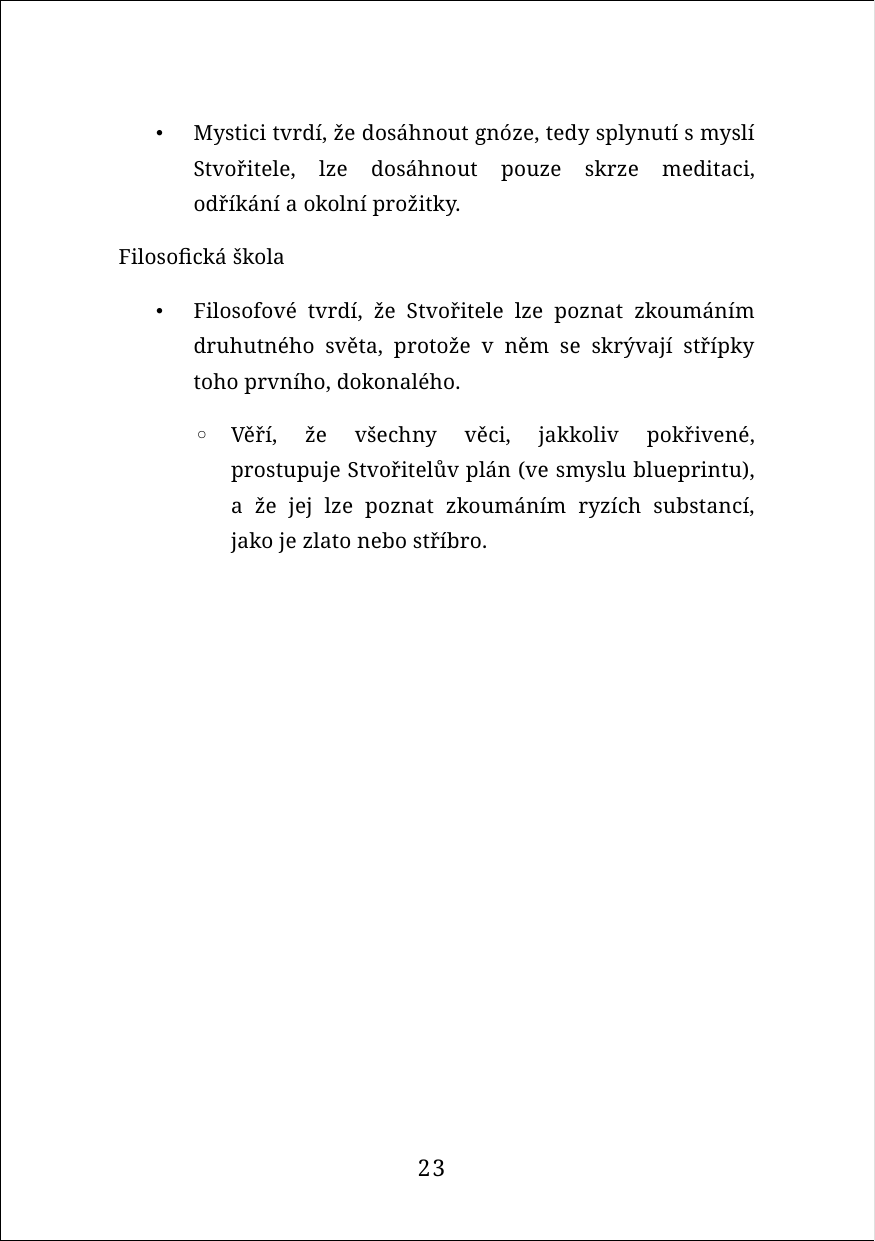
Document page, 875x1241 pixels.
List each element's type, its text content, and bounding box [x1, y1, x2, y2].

list Věří, že všechny věci, jakkoliv pokřivené, prostupuje Stvořitelův plán (ve smyslu blueprintu), a že jej lze poznat zkoumáním ryzích substancí, jako je zlato nebo stříbro. [193, 420, 756, 555]
text Filosofická škola [118, 242, 756, 271]
list Filosofové tvrdí, že Stvořitele lze poznat zkoumáním druhutného světa, protože v něm se skrývají střípky toho prvního, dokonalého. [156, 296, 756, 395]
list Mystici tvrdí, že dosáhnout gnóze, tedy splynutí s myslí Stvořitele, lze dosáhnout pouze skrze meditaci, odříkání a okolní prožitky. [156, 118, 756, 218]
